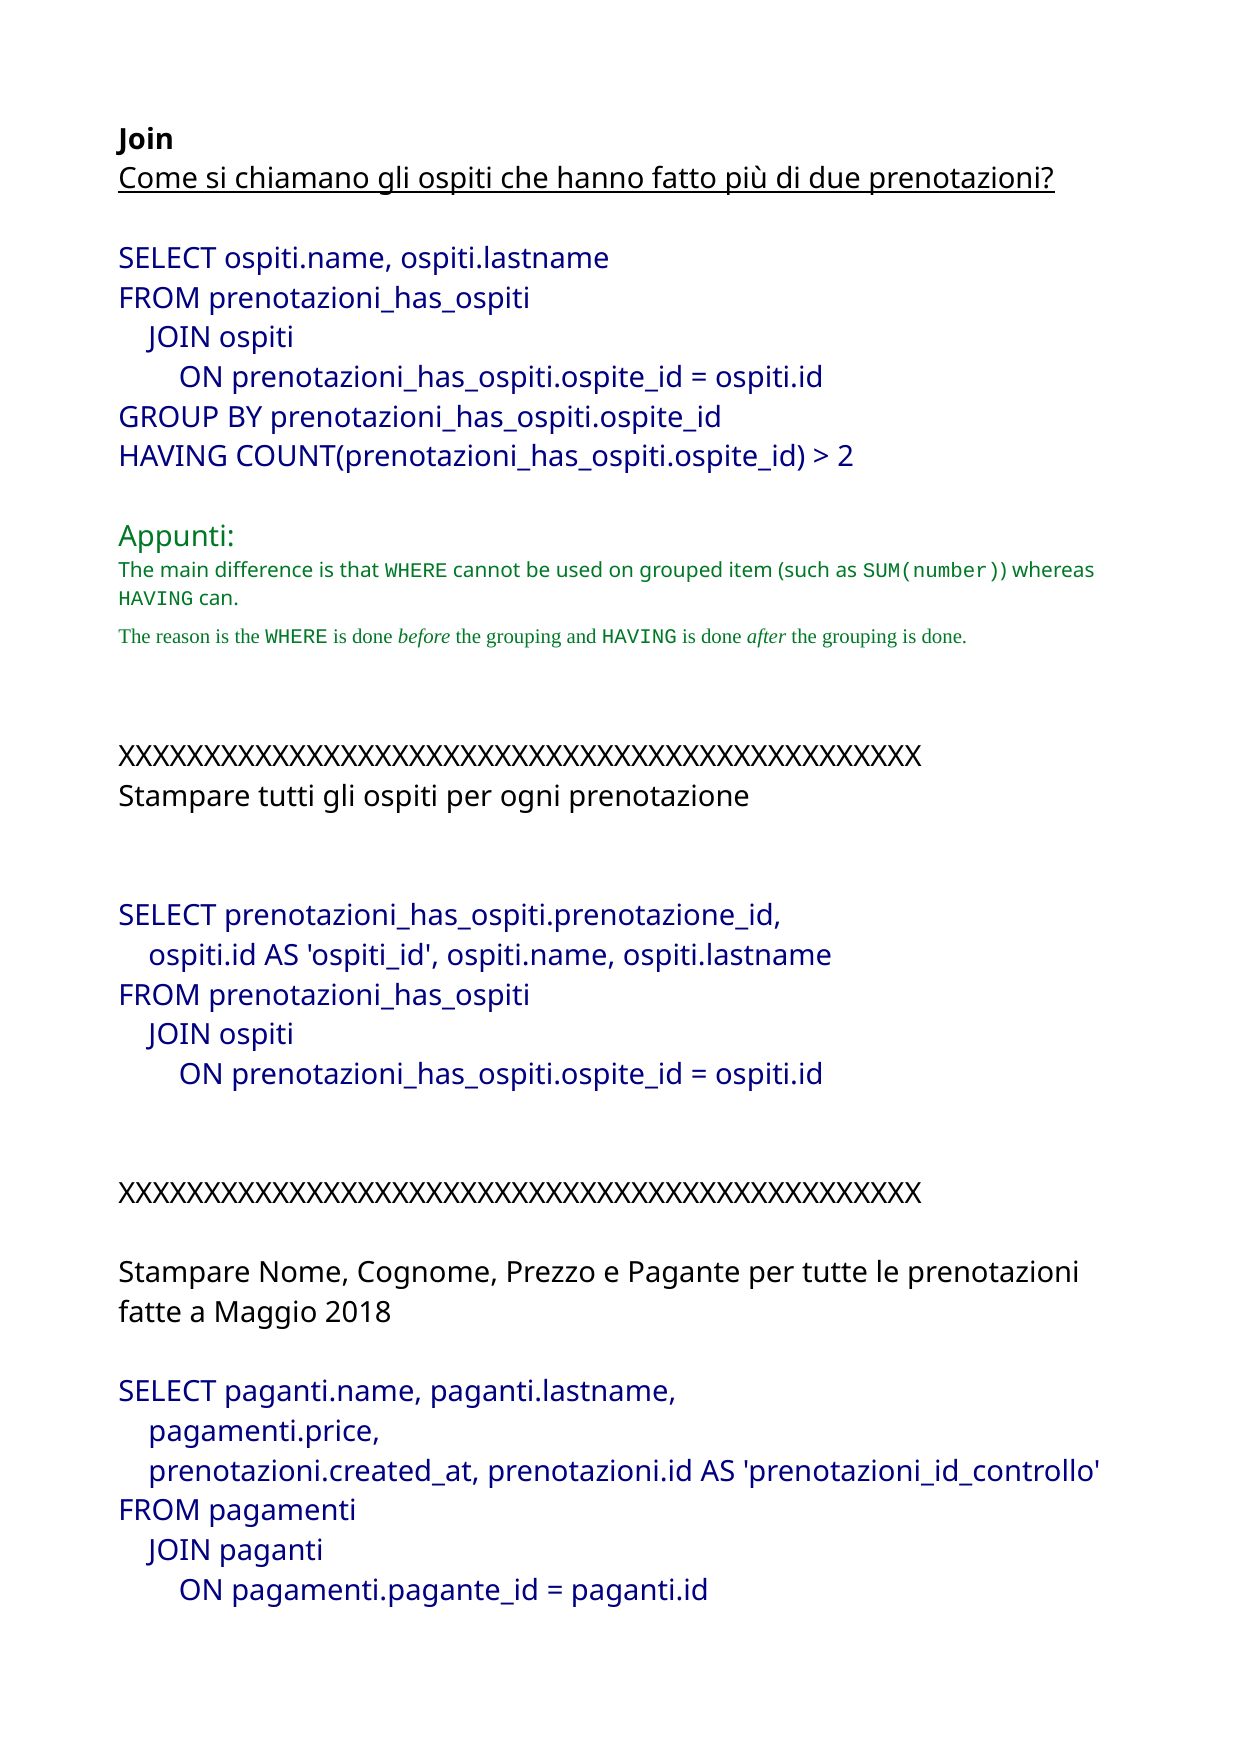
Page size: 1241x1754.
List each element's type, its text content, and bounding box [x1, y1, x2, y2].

text Join [118, 118, 1122, 158]
text Stampare tutti gli ospiti per ogni prenotazione [118, 775, 1122, 815]
text ON pagamenti.pagante_id = paganti.id [118, 1569, 1122, 1609]
text prenotazioni.created_at, prenotazioni.id AS 'prenotazioni_id_controllo' [118, 1450, 1122, 1490]
text ospiti.id AS 'ospiti_id', ospiti.name, ospiti.lastname [118, 934, 1122, 974]
text Come si chiamano gli ospiti che hanno fatto più di due prenotazioni? [118, 158, 1122, 197]
text FROM prenotazioni_has_ospiti [118, 974, 1122, 1013]
text XXXXXXXXXXXXXXXXXXXXXXXXXXXXXXXXXXXXXXXXXXXXXXX [118, 1172, 1122, 1212]
text GROUP BY prenotazioni_has_ospiti.ospite_id [118, 396, 1122, 436]
text JOIN ospiti [118, 1013, 1122, 1053]
text The reason is the WHERE is done before the grouping and HAVING is done after the grouping is done. [118, 624, 1122, 650]
text Stampare Nome, Cognome, Prezzo e Pagante per tutte le prenotazioni fatte a Maggio 2018 [118, 1252, 1122, 1331]
text XXXXXXXXXXXXXXXXXXXXXXXXXXXXXXXXXXXXXXXXXXXXXXX [118, 736, 1122, 775]
text HAVING COUNT(prenotazioni_has_ospiti.ospite_id) > 2 [118, 436, 1122, 475]
text SELECT ospiti.name, ospiti.lastname [118, 237, 1122, 277]
text SELECT prenotazioni_has_ospiti.prenotazione_id, [118, 894, 1122, 934]
text JOIN ospiti [118, 317, 1122, 356]
text The main difference is that WHERE cannot be used on grouped item (such as SUM(number)) whereas HAVING can. [118, 555, 1122, 612]
text pagamenti.price, [118, 1410, 1122, 1450]
text JOIN paganti [118, 1529, 1122, 1569]
text ON prenotazioni_has_ospiti.ospite_id = ospiti.id [118, 1053, 1122, 1093]
text ON prenotazioni_has_ospiti.ospite_id = ospiti.id [118, 356, 1122, 396]
text FROM pagamenti [118, 1490, 1122, 1529]
text SELECT paganti.name, paganti.lastname, [118, 1371, 1122, 1410]
text FROM prenotazioni_has_ospiti [118, 277, 1122, 317]
text Appunti: [118, 515, 1122, 555]
